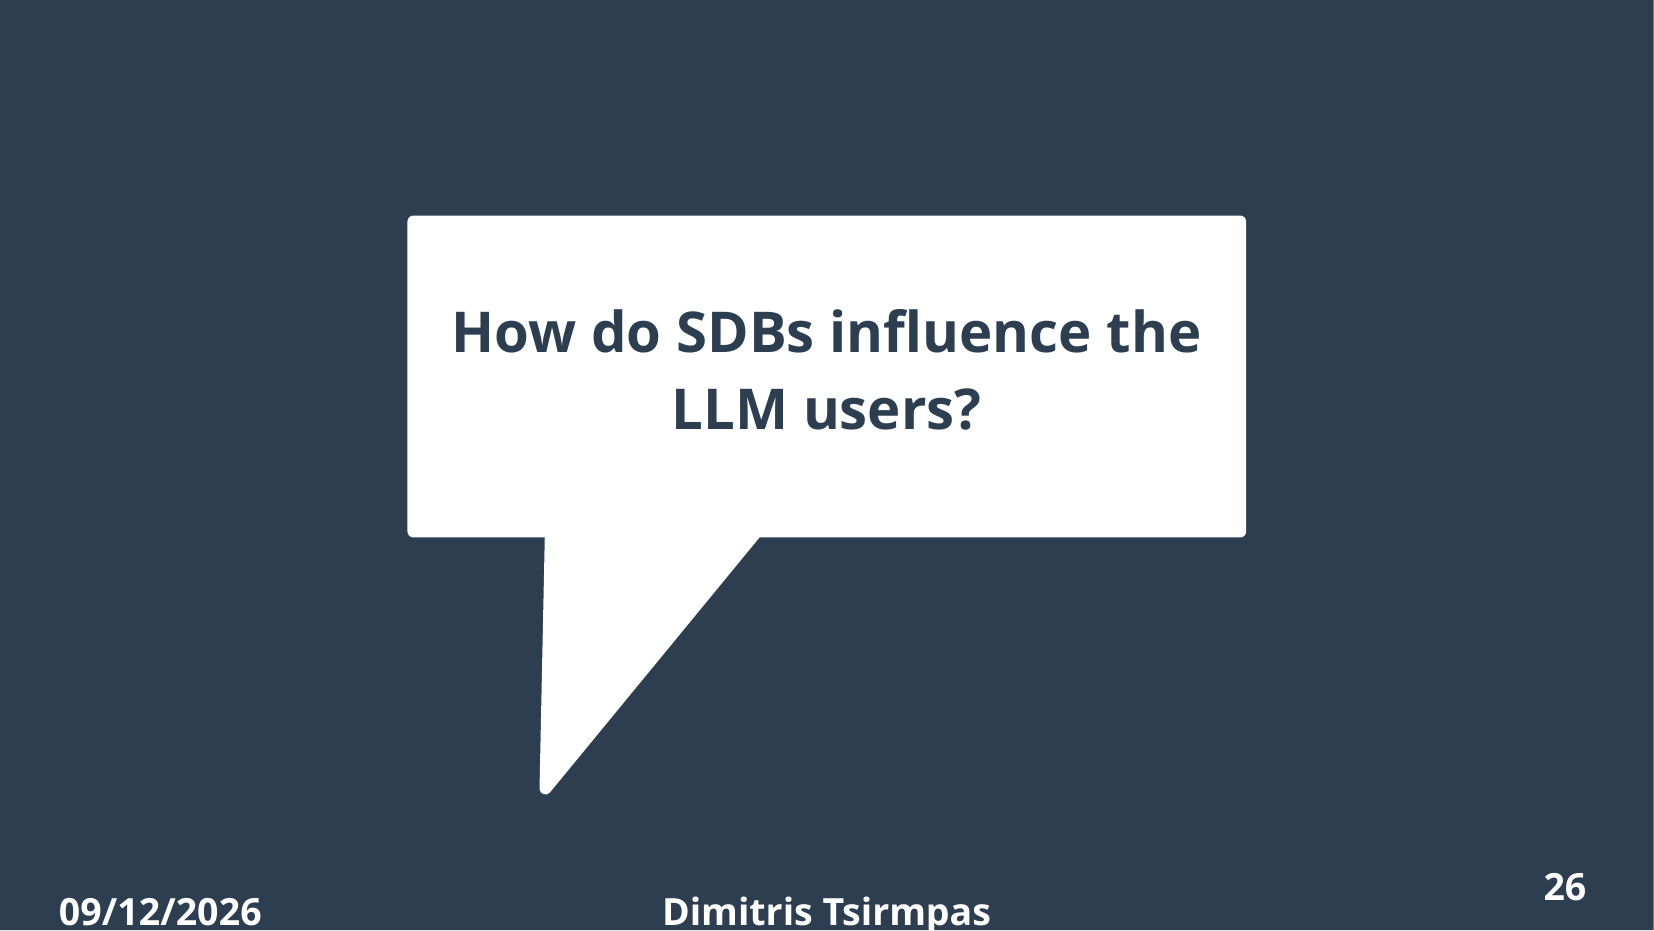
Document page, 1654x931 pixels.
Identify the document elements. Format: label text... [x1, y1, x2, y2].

title How do SDBs influence the LLM users? [442, 236, 1211, 502]
